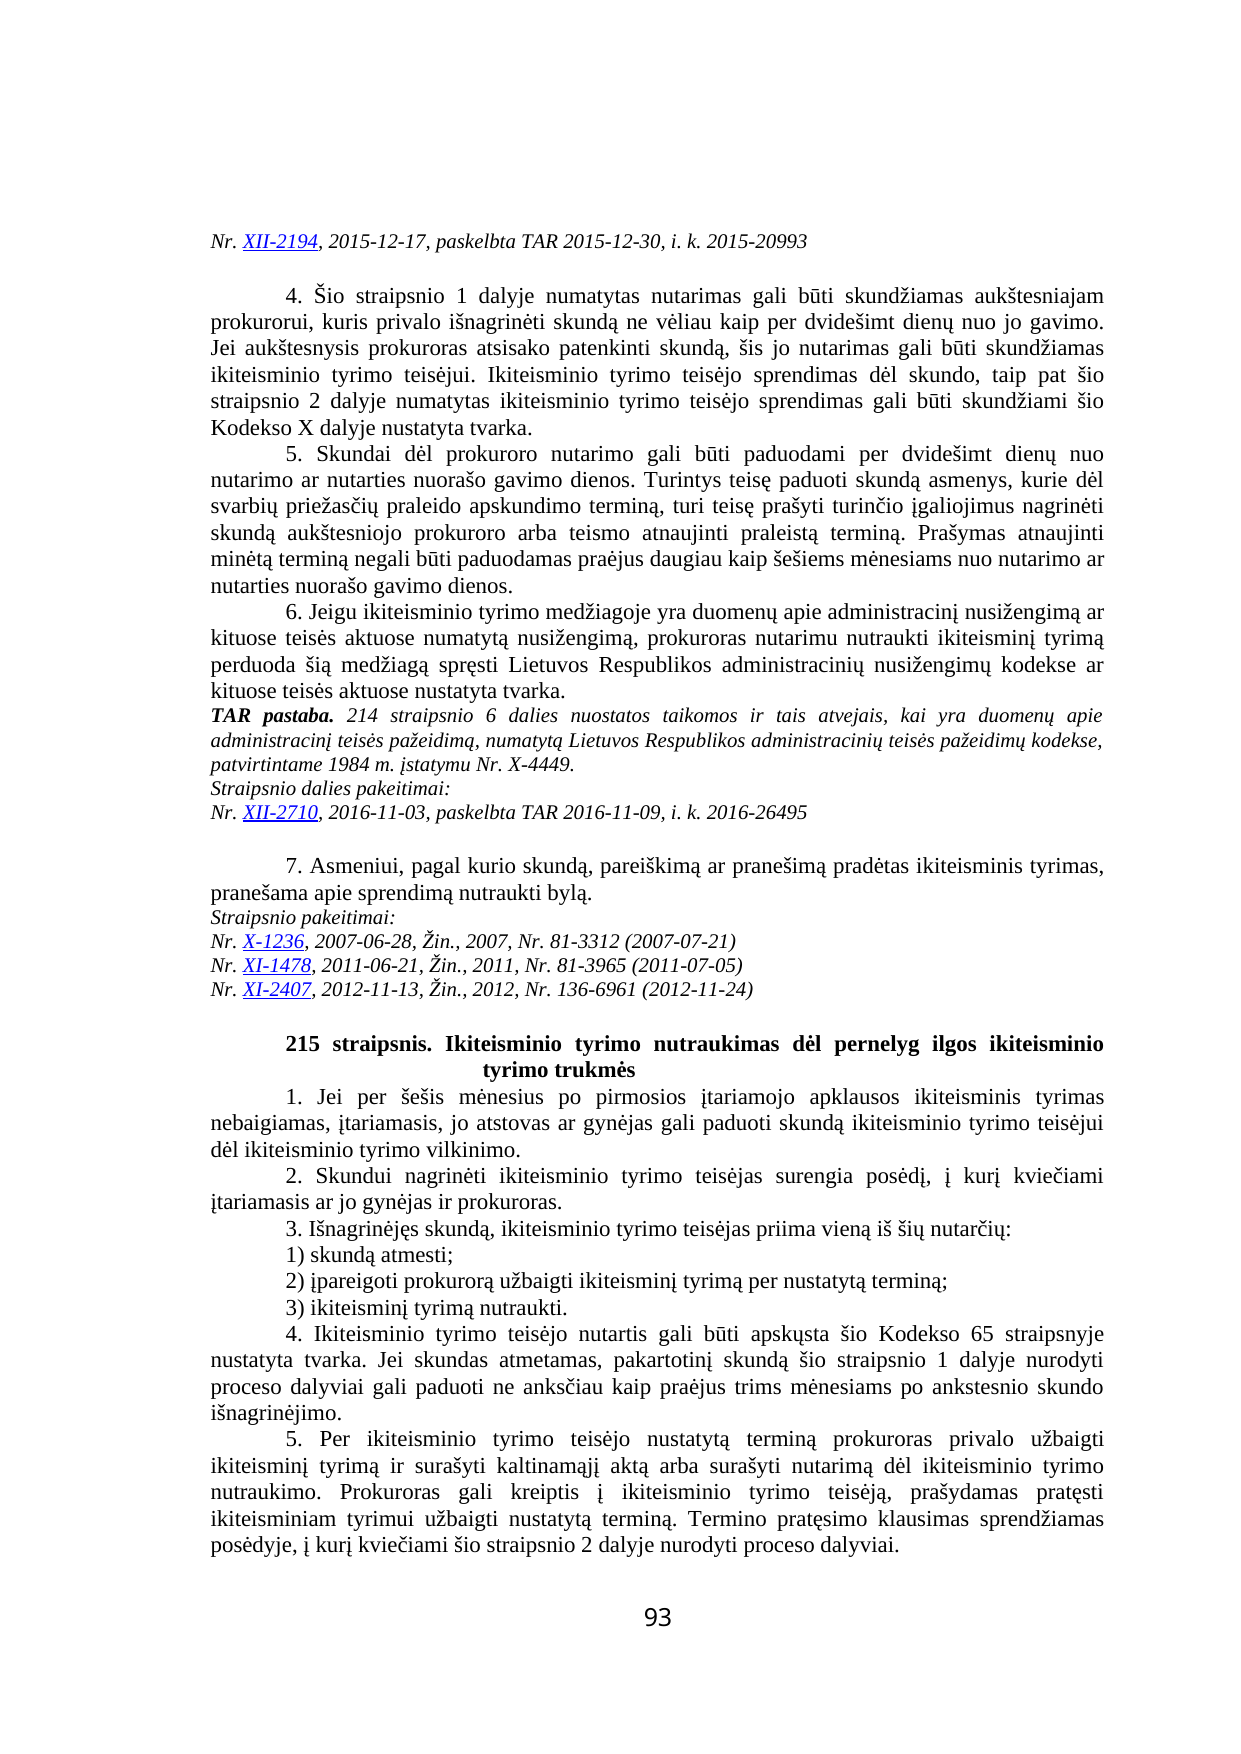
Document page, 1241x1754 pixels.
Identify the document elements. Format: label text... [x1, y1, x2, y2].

text 1) skundą atmesti; [210, 1241, 1105, 1267]
text 2) įpareigoti prokurorą užbaigti ikiteisminį tyrimą per nustatytą terminą; [210, 1267, 1105, 1294]
text 3) ikiteisminį tyrimą nutraukti. [210, 1294, 1105, 1320]
text 2. Skundui nagrinėti ikiteisminio tyrimo teisėjas surengia posėdį, į kurį kviečiami įtariamasis ar jo gynėjas ir prokuroras. [210, 1162, 1105, 1215]
text TAR pastaba. 214 straipsnio 6 dalies nuostatos taikomos ir tais atvejais, kai yra duomenų apie administracinį teisės pažeidimą, numatytą Lietuvos Respublikos administracinių teisės pažeidimų kodekse, patvirtintame 1984 m. įstatymu Nr. X-4449. [210, 703, 1105, 776]
text Nr. XII-2710, 2016-11-03, paskelbta TAR 2016-11-09, i. k. 2016-26495 [210, 800, 1105, 824]
text 4. Ikiteisminio tyrimo teisėjo nutartis gali būti apskųsta šio Kodekso 65 straipsnyje nustatyta tvarka. Jei skundas atmetamas, pakartotinį skundą šio straipsnio 1 dalyje nurodyti proceso dalyviai gali paduoti ne anksčiau kaip praėjus trims mėnesiams po ankstesnio skundo išnagrinėjimo. [210, 1320, 1105, 1426]
text Nr. X-1236, 2007-06-28, Žin., 2007, Nr. 81-3312 (2007-07-21) [210, 929, 1105, 953]
text 6. Jeigu ikiteisminio tyrimo medžiagoje yra duomenų apie administracinį nusižengimą ar kituose teisės aktuose numatytą nusižengimą, prokuroras nutarimu nutraukti ikiteisminį tyrimą perduoda šią medžiagą spręsti Lietuvos Respublikos administracinių nusižengimų kodekse ar kituose teisės aktuose nustatyta tvarka. [210, 598, 1105, 703]
text 5. Per ikiteisminio tyrimo teisėjo nustatytą terminą prokuroras privalo užbaigti ikiteisminį tyrimą ir surašyti kaltinamąjį aktą arba surašyti nutarimą dėl ikiteisminio tyrimo nutraukimo. Prokuroras gali kreiptis į ikiteisminio tyrimo teisėją, prašydamas pratęsti ikiteisminiam tyrimui užbaigti nustatytą terminą. Termino pratęsimo klausimas sprendžiamas posėdyje, į kurį kviečiami šio straipsnio 2 dalyje nurodyti proceso dalyviai. [210, 1426, 1105, 1557]
text 215 straipsnis. Ikiteisminio tyrimo nutraukimas dėl pernelyg ilgos ikiteisminio tyrimo trukmės [285, 1030, 1105, 1083]
text Nr. XII-2194, 2015-12-17, paskelbta TAR 2015-12-30, i. k. 2015-20993 [210, 229, 1105, 253]
text Straipsnio pakeitimai: [210, 905, 1105, 929]
text Nr. XI-2407, 2012-11-13, Žin., 2012, Nr. 136-6961 (2012-11-24) [210, 977, 1105, 1001]
text 3. Išnagrinėjęs skundą, ikiteisminio tyrimo teisėjas priima vieną iš šių nutarčių: [210, 1215, 1105, 1241]
text 5. Skundai dėl prokuroro nutarimo gali būti paduodami per dvidešimt dienų nuo nutarimo ar nutarties nuorašo gavimo dienos. Turintys teisę paduoti skundą asmenys, kurie dėl svarbių priežasčių praleido apskundimo terminą, turi teisę prašyti turinčio įgaliojimus nagrinėti skundą aukštesniojo prokuroro arba teismo atnaujinti praleistą terminą. Prašymas atnaujinti minėtą terminą negali būti paduodamas praėjus daugiau kaip šešiems mėnesiams nuo nutarimo ar nutarties nuorašo gavimo dienos. [210, 440, 1105, 598]
text 4. Šio straipsnio 1 dalyje numatytas nutarimas gali būti skundžiamas aukštesniajam prokurorui, kuris privalo išnagrinėti skundą ne vėliau kaip per dvidešimt dienų nuo jo gavimo. Jei aukštesnysis prokuroras atsisako patenkinti skundą, šis jo nutarimas gali būti skundžiamas ikiteisminio tyrimo teisėjui. Ikiteisminio tyrimo teisėjo sprendimas dėl skundo, taip pat šio straipsnio 2 dalyje numatytas ikiteisminio tyrimo teisėjo sprendimas gali būti skundžiami šio Kodekso X dalyje nustatyta tvarka. [210, 282, 1105, 440]
text Nr. XI-1478, 2011-06-21, Žin., 2011, Nr. 81-3965 (2011-07-05) [210, 953, 1105, 977]
text Straipsnio dalies pakeitimai: [210, 776, 1105, 800]
text 7. Asmeniui, pagal kurio skundą, pareiškimą ar pranešimą pradėtas ikiteisminis tyrimas, pranešama apie sprendimą nutraukti bylą. [210, 852, 1105, 905]
text 1. Jei per šešis mėnesius po pirmosios įtariamojo apklausos ikiteisminis tyrimas nebaigiamas, įtariamasis, jo atstovas ar gynėjas gali paduoti skundą ikiteisminio tyrimo teisėjui dėl ikiteisminio tyrimo vilkinimo. [210, 1083, 1105, 1162]
